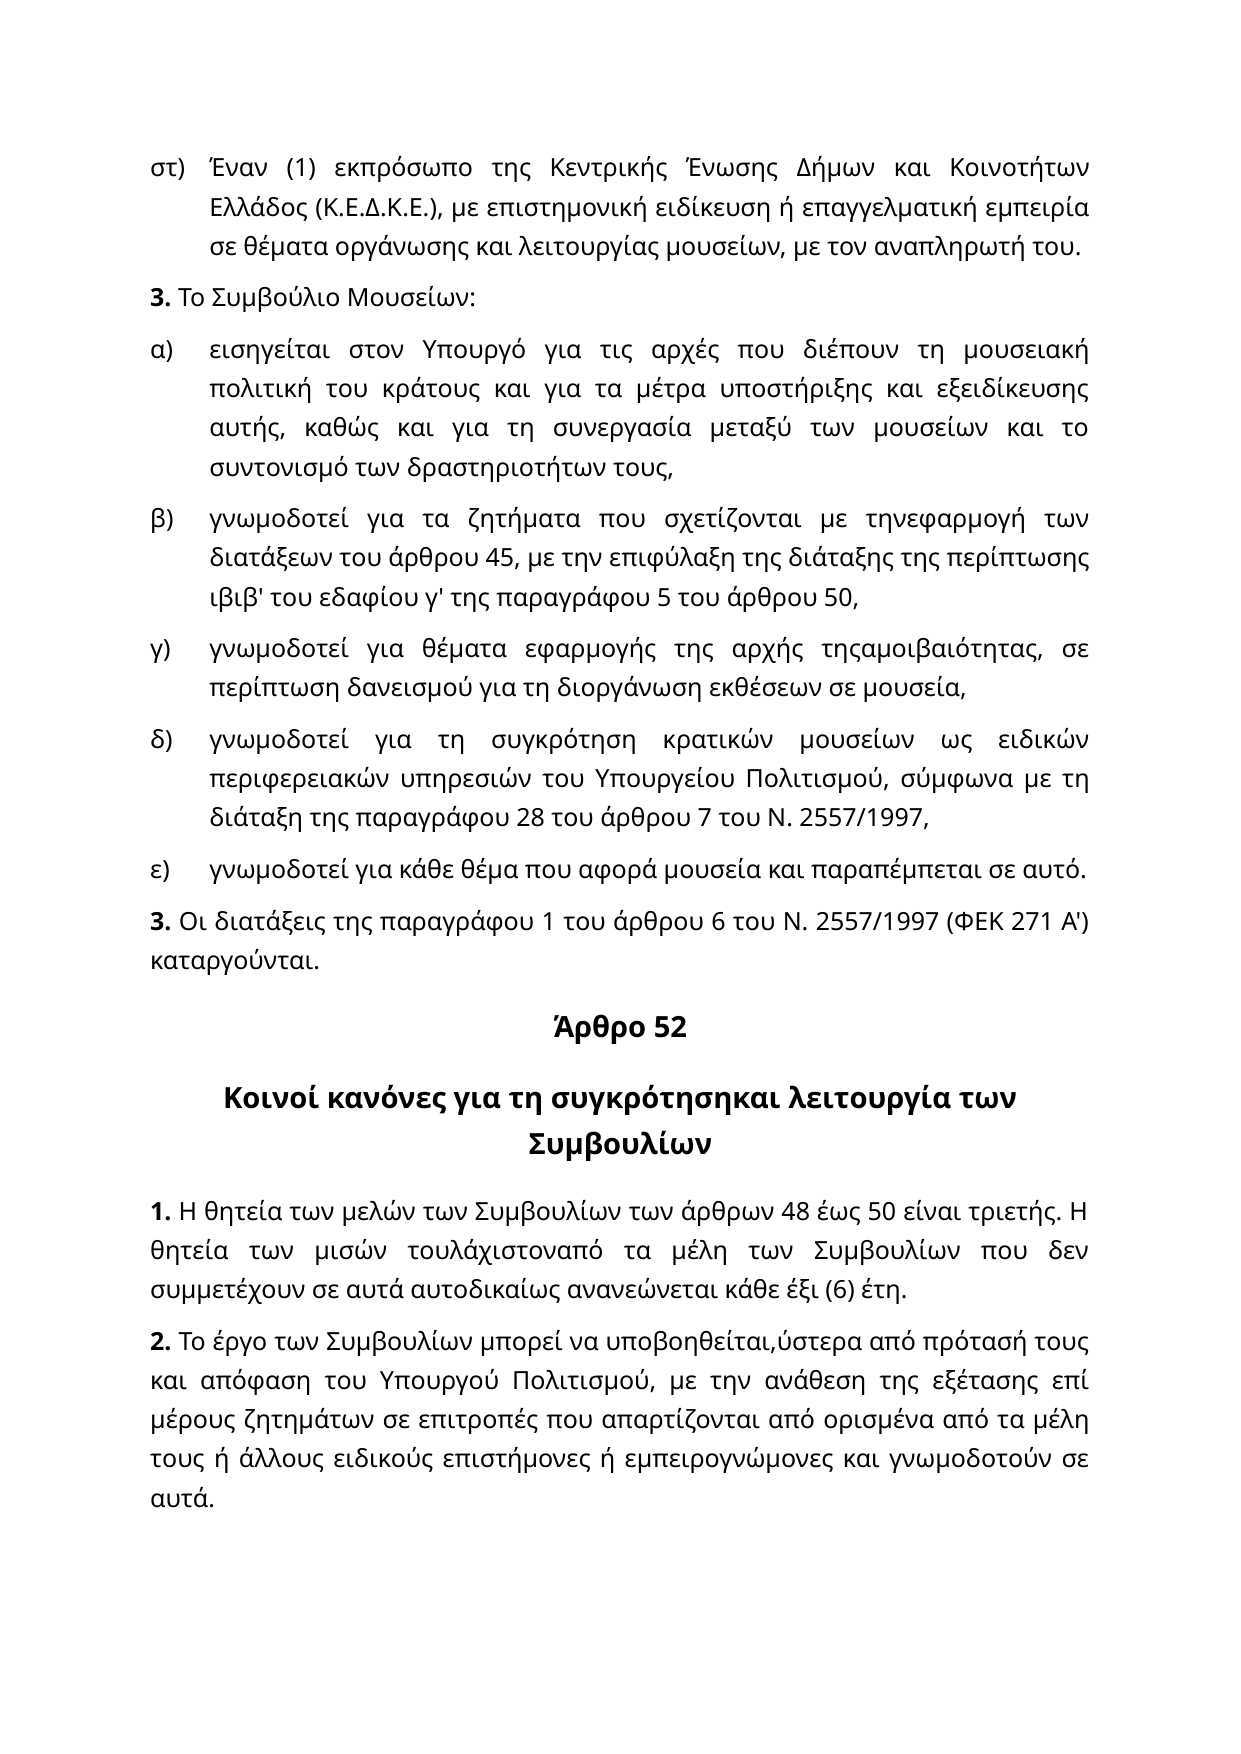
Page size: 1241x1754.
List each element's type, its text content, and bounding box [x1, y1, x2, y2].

list γ) γνωμοδοτεί για θέματα εφαρμογής της αρχής τηςαμοιβαιότητας, σε περίπτωση δανεισμού για τη διοργάνωση εκθέσεων σε μουσεία, [150, 631, 1090, 704]
text 1. Η θητεία των μελών των Συμβουλίων των άρθρων 48 έως 50 είναι τριετής. Η θητεία των μισών τουλάχιστοναπό τα μέλη των Συμβουλίων που δεν συμμετέχουν σε αυτά αυτοδικαίως ανανεώνεται κάθε έξι (6) έτη. [150, 1193, 1090, 1306]
text 3. Το Συμβούλιο Μουσείων: [150, 280, 1090, 314]
list δ) γνωμοδοτεί για τη συγκρότηση κρατικών μουσείων ως ειδικών περιφερειακών υπηρεσιών του Υπουργείου Πολιτισμού, σύμφωνα με τη διάταξη της παραγράφου 28 του άρθρου 7 του Ν. 2557/1997, [150, 722, 1090, 834]
list β) γνωμοδοτεί για τα ζητήματα που σχετίζονται με τηνεφαρμογή των διατάξεων του άρθρου 45, με την επιφύλαξη της διάταξης της περίπτωσης ιβιβ' του εδαφίου γ' της παραγράφου 5 του άρθρου 50, [150, 501, 1090, 613]
text 2. Το έργο των Συμβουλίων μπορεί να υποβοηθείται,ύστερα από πρότασή τους και απόφαση του Υπουργού Πολιτισμού, με την ανάθεση της εξέτασης επί μέρους ζητημάτων σε επιτροπές που απαρτίζονται από ορισμένα από τα μέλη τους ή άλλους ειδικούς επιστήμονες ή εμπειρογνώμονες και γνωμοδοτούν σε αυτά. [150, 1323, 1090, 1514]
text 3. Οι διατάξεις της παραγράφου 1 του άρθρου 6 του Ν. 2557/1997 (ΦΕΚ 271 Α') καταργούνται. [150, 903, 1090, 977]
list α) εισηγείται στον Υπουργό για τις αρχές που διέπουν τη μουσειακή πολιτική του κράτους και για τα μέτρα υποστήριξης και εξειδίκευσης αυτής, καθώς και για τη συνεργασία μεταξύ των μουσείων και το συντονισμό των δραστηριοτήτων τους, [150, 332, 1090, 483]
list στ) Έναν (1) εκπρόσωπο της Κεντρικής Ένωσης Δήμων και Κοινοτήτων Ελλάδος (Κ.Ε.Δ.Κ.Ε.), με επιστημονική ειδίκευση ή επαγγελματική εμπειρία σε θέματα οργάνωσης και λειτουργίας μουσείων, με τον αναπληρωτή του. [150, 150, 1090, 262]
subtitle Άρθρο 52 [150, 1007, 1090, 1046]
list ε) γνωμοδοτεί για κάθε θέμα που αφορά μουσεία και παραπέμπεται σε αυτό. [150, 852, 1090, 886]
subtitle Κοινοί κανόνες για τη συγκρότησηκαι λειτουργία των Συμβουλίων [150, 1077, 1090, 1163]
